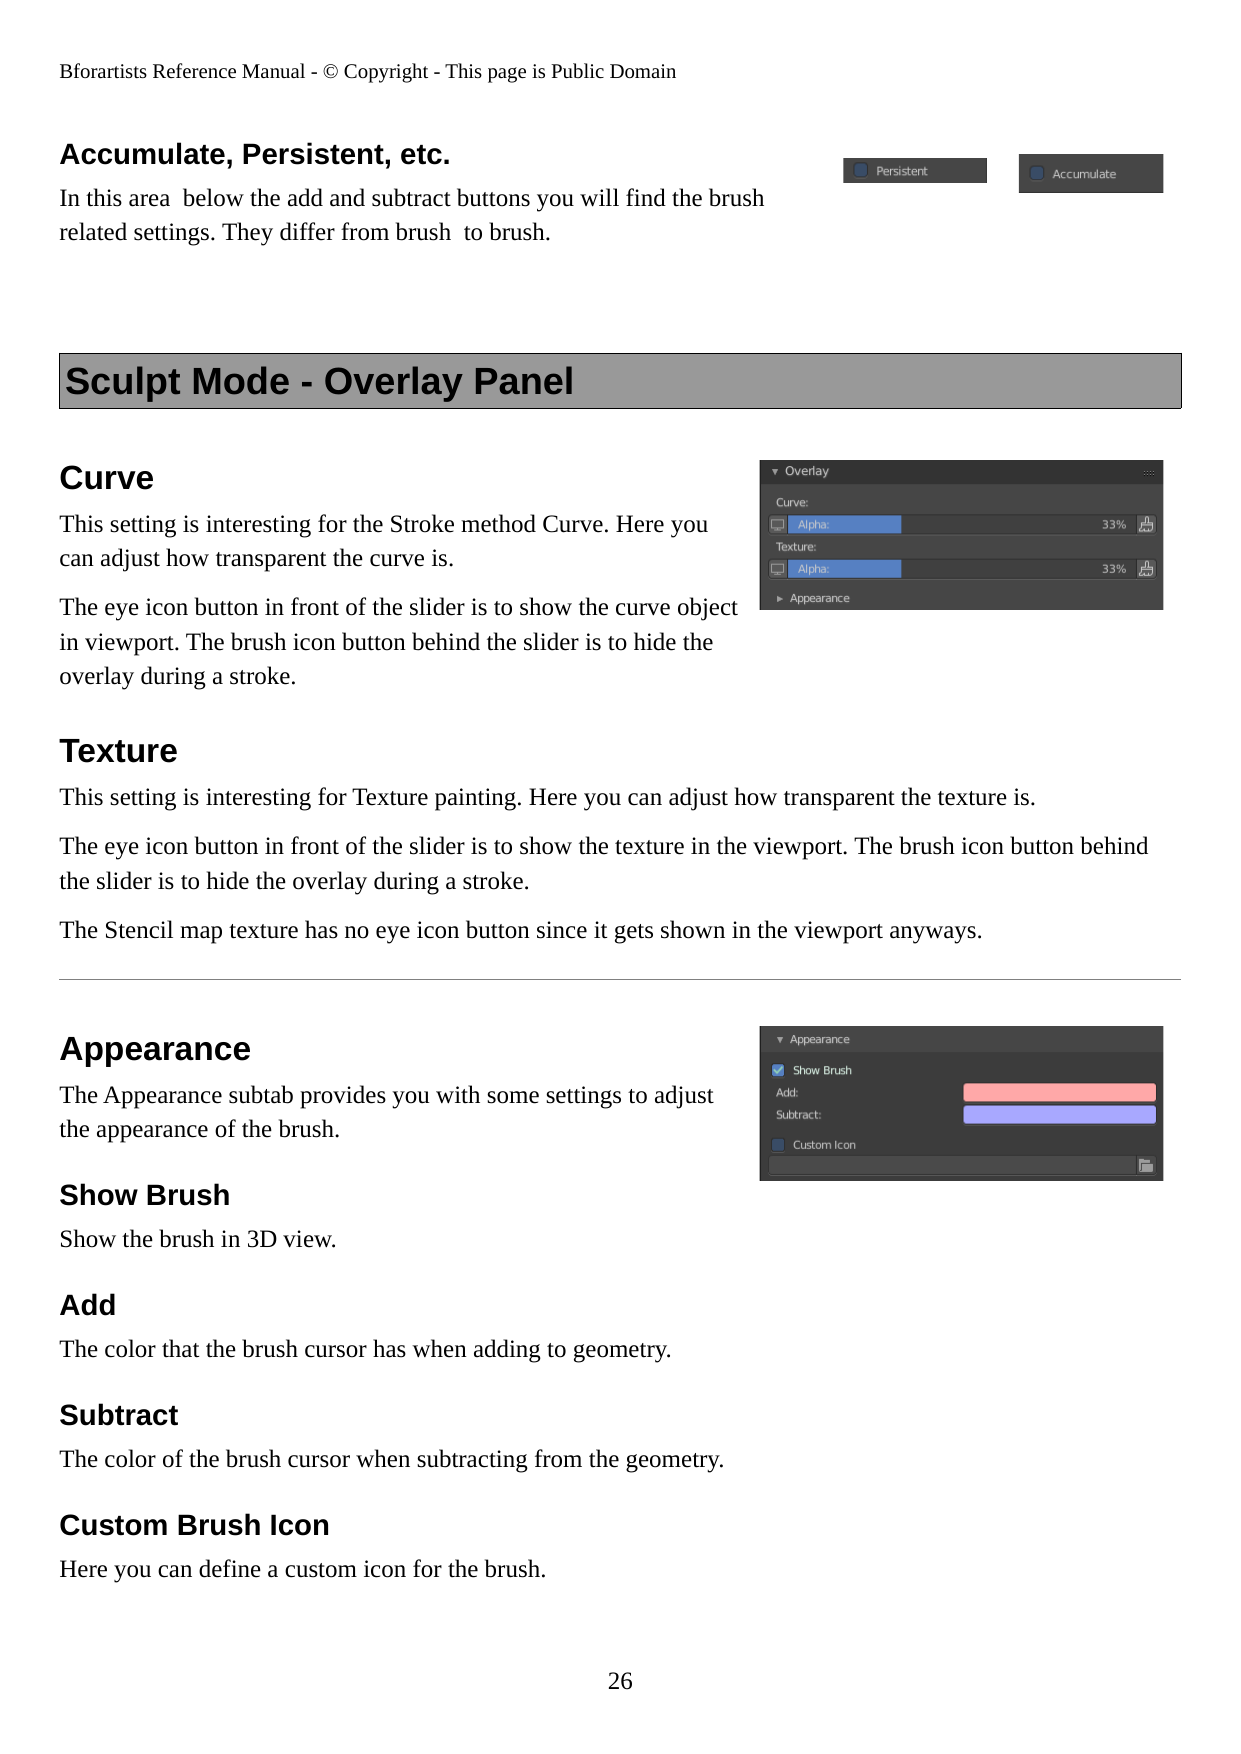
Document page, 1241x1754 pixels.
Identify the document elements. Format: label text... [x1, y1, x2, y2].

subtitle Appearance [59, 1029, 759, 1068]
subtitle Subtract [59, 1398, 1181, 1432]
subtitle Texture [59, 731, 1181, 770]
subtitle Custom Brush Icon [59, 1508, 1181, 1542]
text Show the brush in 3D view. [59, 1224, 1181, 1253]
subtitle Add [59, 1288, 1181, 1322]
text The eye icon button in front of the slider is to show the curve object in viewport. The brush icon button behind the slider is to hide the overlay during a stroke. [59, 592, 1181, 690]
text The Appearance subtab provides you with some settings to adjust the appearance of the brush. [59, 1080, 759, 1143]
subtitle [1164, 1029, 1181, 1068]
text The Stencil map texture has no eye icon button since it gets shown in the viewport anyways. [59, 915, 1181, 944]
text This setting is interesting for Texture painting. Here you can adjust how transparent the texture is. [59, 782, 1181, 811]
picture [759, 1026, 1164, 1181]
picture [843, 158, 987, 183]
text The eye icon button in front of the slider is to show the texture in the viewport. The brush icon button behind the slider is to hide the overlay during a stroke. [59, 831, 1181, 894]
subtitle Accumulate, Persistent, etc. [59, 137, 1181, 170]
subtitle Show Brush [59, 1178, 1181, 1212]
text The color that the brush cursor has when adding to geometry. [59, 1334, 1181, 1363]
text Here you can define a custom icon for the brush. [59, 1554, 1181, 1583]
text In this area below the add and subtract buttons you will find the brush related settings. They differ from brush to brush. [59, 183, 1181, 246]
text This setting is interesting for the Stroke method Curve. Here you can adjust how transparent the curve is. [59, 509, 759, 572]
table_header Sculpt Mode - Overlay Panel [60, 354, 1181, 408]
subtitle Curve [59, 458, 1181, 496]
picture [1018, 154, 1164, 193]
text The color of the brush cursor when subtracting from the geometry. [59, 1444, 1181, 1473]
picture [759, 460, 1164, 610]
